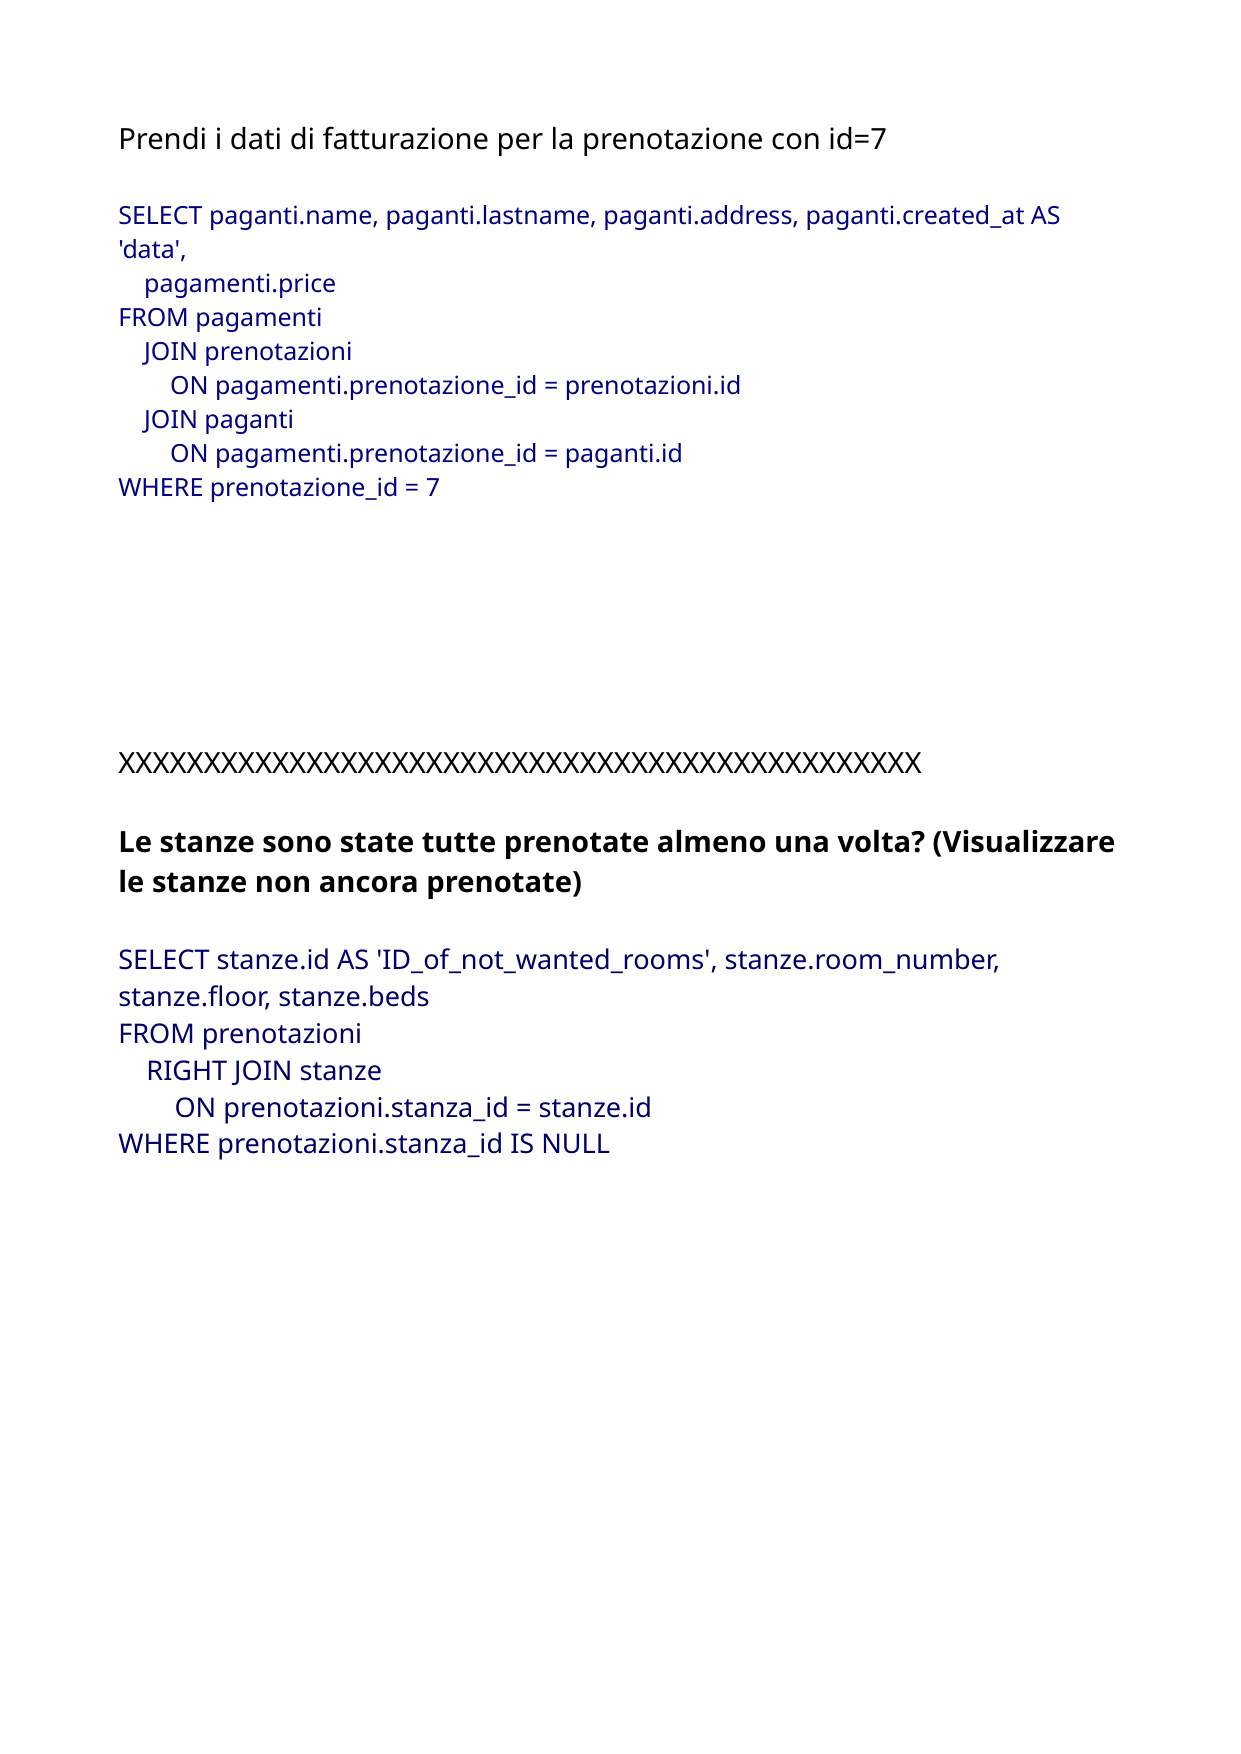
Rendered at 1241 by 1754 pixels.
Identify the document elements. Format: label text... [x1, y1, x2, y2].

text JOIN paganti [118, 402, 1122, 436]
text Le stanze sono state tutte prenotate almeno una volta? (Visualizzare le stanze non ancora prenotate) [118, 822, 1122, 901]
text SELECT paganti.name, paganti.lastname, paganti.address, paganti.created_at AS 'data', [118, 197, 1122, 266]
text FROM pagamenti [118, 300, 1122, 334]
text WHERE prenotazioni.stanza_id IS NULL [118, 1125, 1122, 1162]
text XXXXXXXXXXXXXXXXXXXXXXXXXXXXXXXXXXXXXXXXXXXXXXX [118, 742, 1122, 782]
text JOIN prenotazioni [118, 334, 1122, 368]
text RIGHT JOIN stanze [118, 1051, 1122, 1088]
text Prendi i dati di fatturazione per la prenotazione con id=7 [118, 118, 1122, 158]
text ON prenotazioni.stanza_id = stanze.id [118, 1088, 1122, 1125]
text WHERE prenotazione_id = 7 [118, 470, 1122, 504]
text pagamenti.price [118, 266, 1122, 300]
text SELECT stanze.id AS 'ID_of_not_wanted_rooms', stanze.room_number, stanze.floor, stanze.beds [118, 941, 1122, 1014]
text ON pagamenti.prenotazione_id = paganti.id [118, 436, 1122, 470]
text FROM prenotazioni [118, 1014, 1122, 1051]
text ON pagamenti.prenotazione_id = prenotazioni.id [118, 368, 1122, 402]
